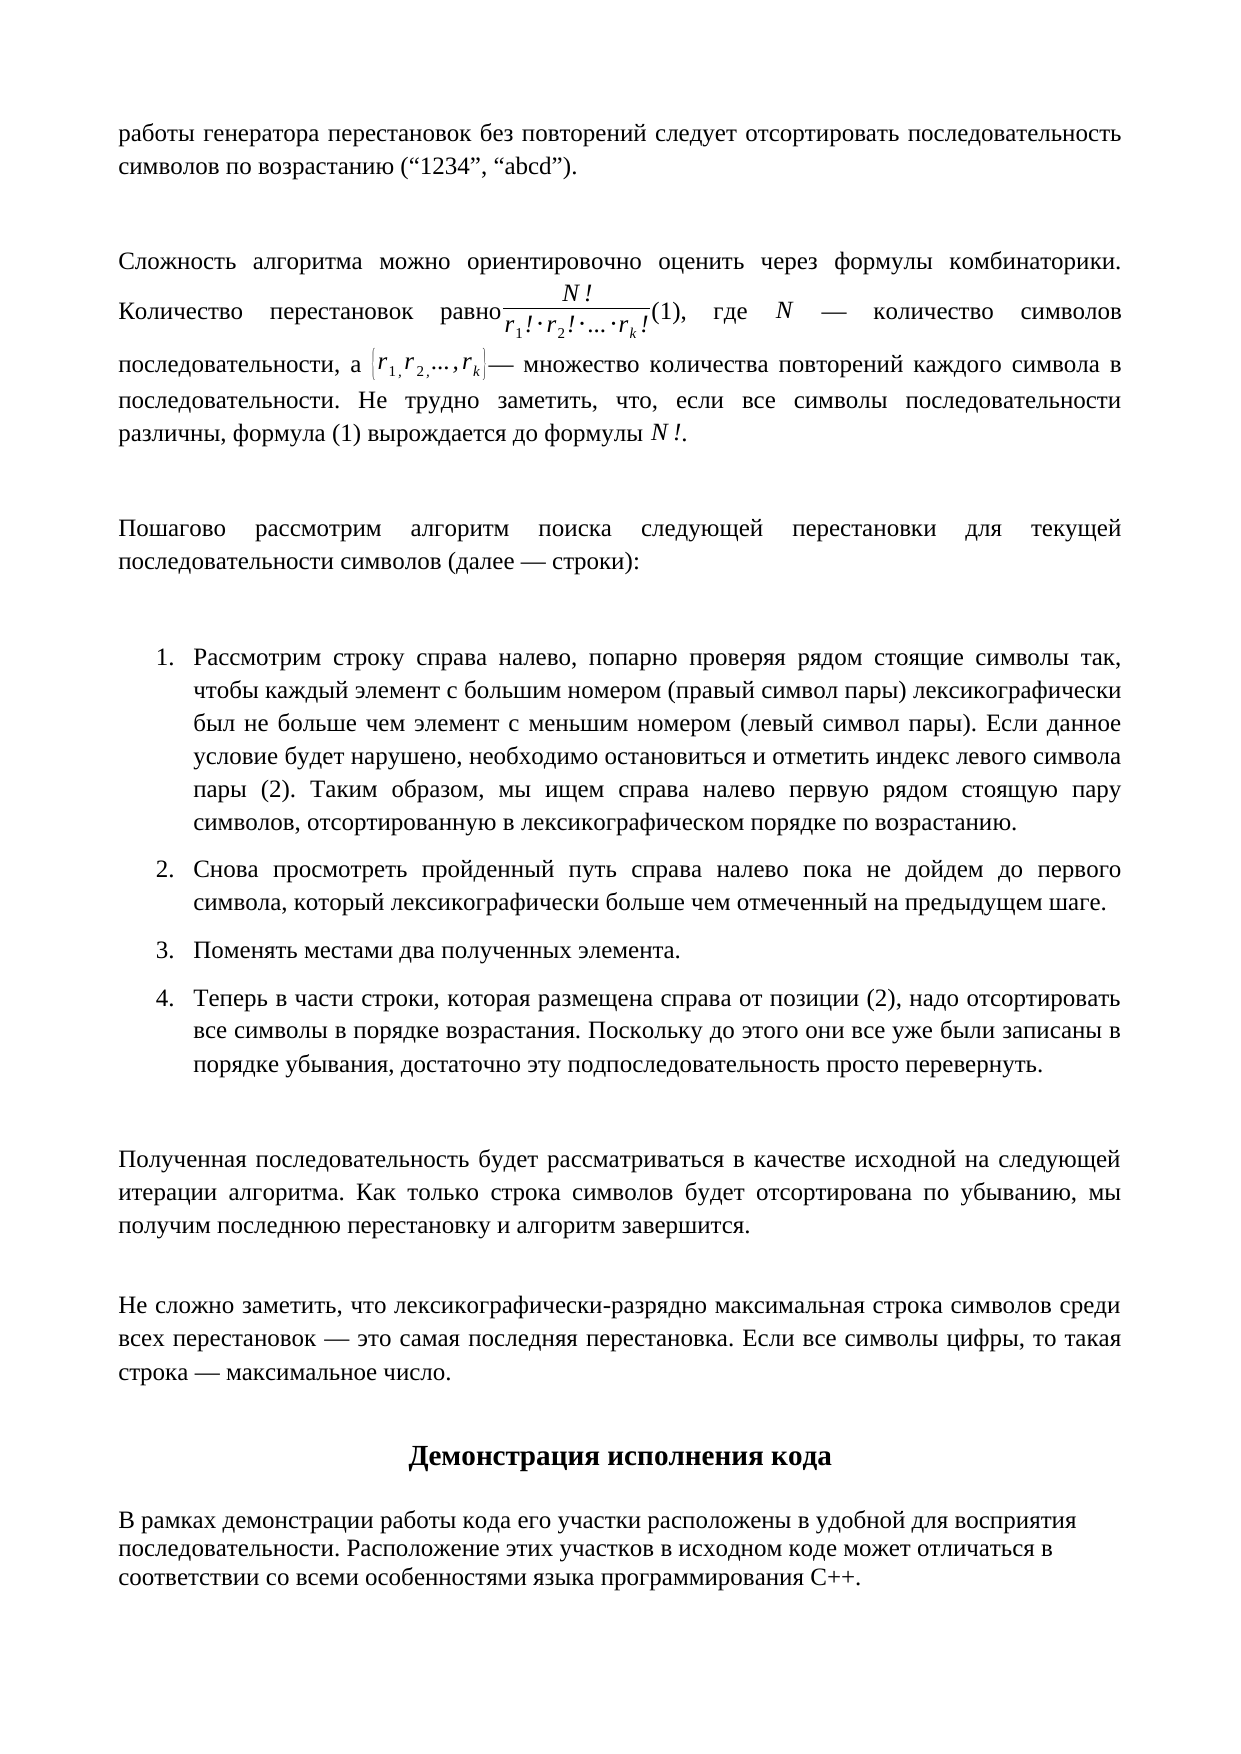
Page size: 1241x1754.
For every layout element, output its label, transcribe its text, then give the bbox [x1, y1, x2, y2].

list Снова просмотреть пройденный путь справа налево пока не дойдем до первого символа, который лексикографически больше чем отмеченный на предыдущем шаге. [156, 854, 1122, 916]
text Демонстрация исполнения кода [118, 1438, 1122, 1471]
list Теперь в части строки, которая размещена справа от позиции (2), надо отсортировать все символы в порядке возрастания. Поскольку до этого они все уже были записаны в порядке убывания, достаточно эту подпоследовательность просто перевернуть. [156, 983, 1122, 1077]
list Рассмотрим строку справа налево, попарно проверяя рядом стоящие символы так, чтобы каждый элемент с большим номером (правый символ пары) лексикографически был не больше чем элемент с меньшим номером (левый символ пары). Если данное условие будет нарушено, необходимо остановиться и отметить индекс левого символа пары (2). Таким образом, мы ищем справа налево первую рядом стоящую пару символов, отсортированную в лексикографическом порядке по возрастанию. [156, 642, 1122, 836]
text Сложность алгоритма можно ориентировочно оценить через формулы комбинаторики. Количество перестановок равно(1), где — количество символов последовательности, а — множество количества повторений каждого символа в последовательности. Не трудно заметить, что, если все символы последовательности различны, формула (1) вырождается до формулы . [118, 246, 1122, 447]
list Поменять местами два полученных элемента. [156, 935, 1122, 964]
text Полученная последовательность будет рассматриваться в качестве исходной на следующей итерации алгоритма. Как только строка символов будет отсортирована по убыванию, мы получим последнюю перестановку и алгоритм завершится. [118, 1144, 1122, 1239]
text В рамках демонстрации работы кода его участки расположены в удобной для восприятия последовательности. Расположение этих участков в исходном коде может отличаться в соответствии со всеми особенностями языка программирования C++. [118, 1505, 1122, 1591]
text работы генератора перестановок без повторений следует отсортировать последовательность символов по возрастанию (“1234”, “abcd”). [118, 118, 1122, 180]
text Не сложно заметить, что лексикографически-разрядно максимальная строка символов среди всех перестановок — это самая последняя перестановка. Если все символы цифры, то такая строка — максимальное число. [118, 1257, 1122, 1385]
text Пошагово рассмотрим алгоритм поиска следующей перестановки для текущей последовательности символов (далее — строки): [118, 513, 1122, 575]
